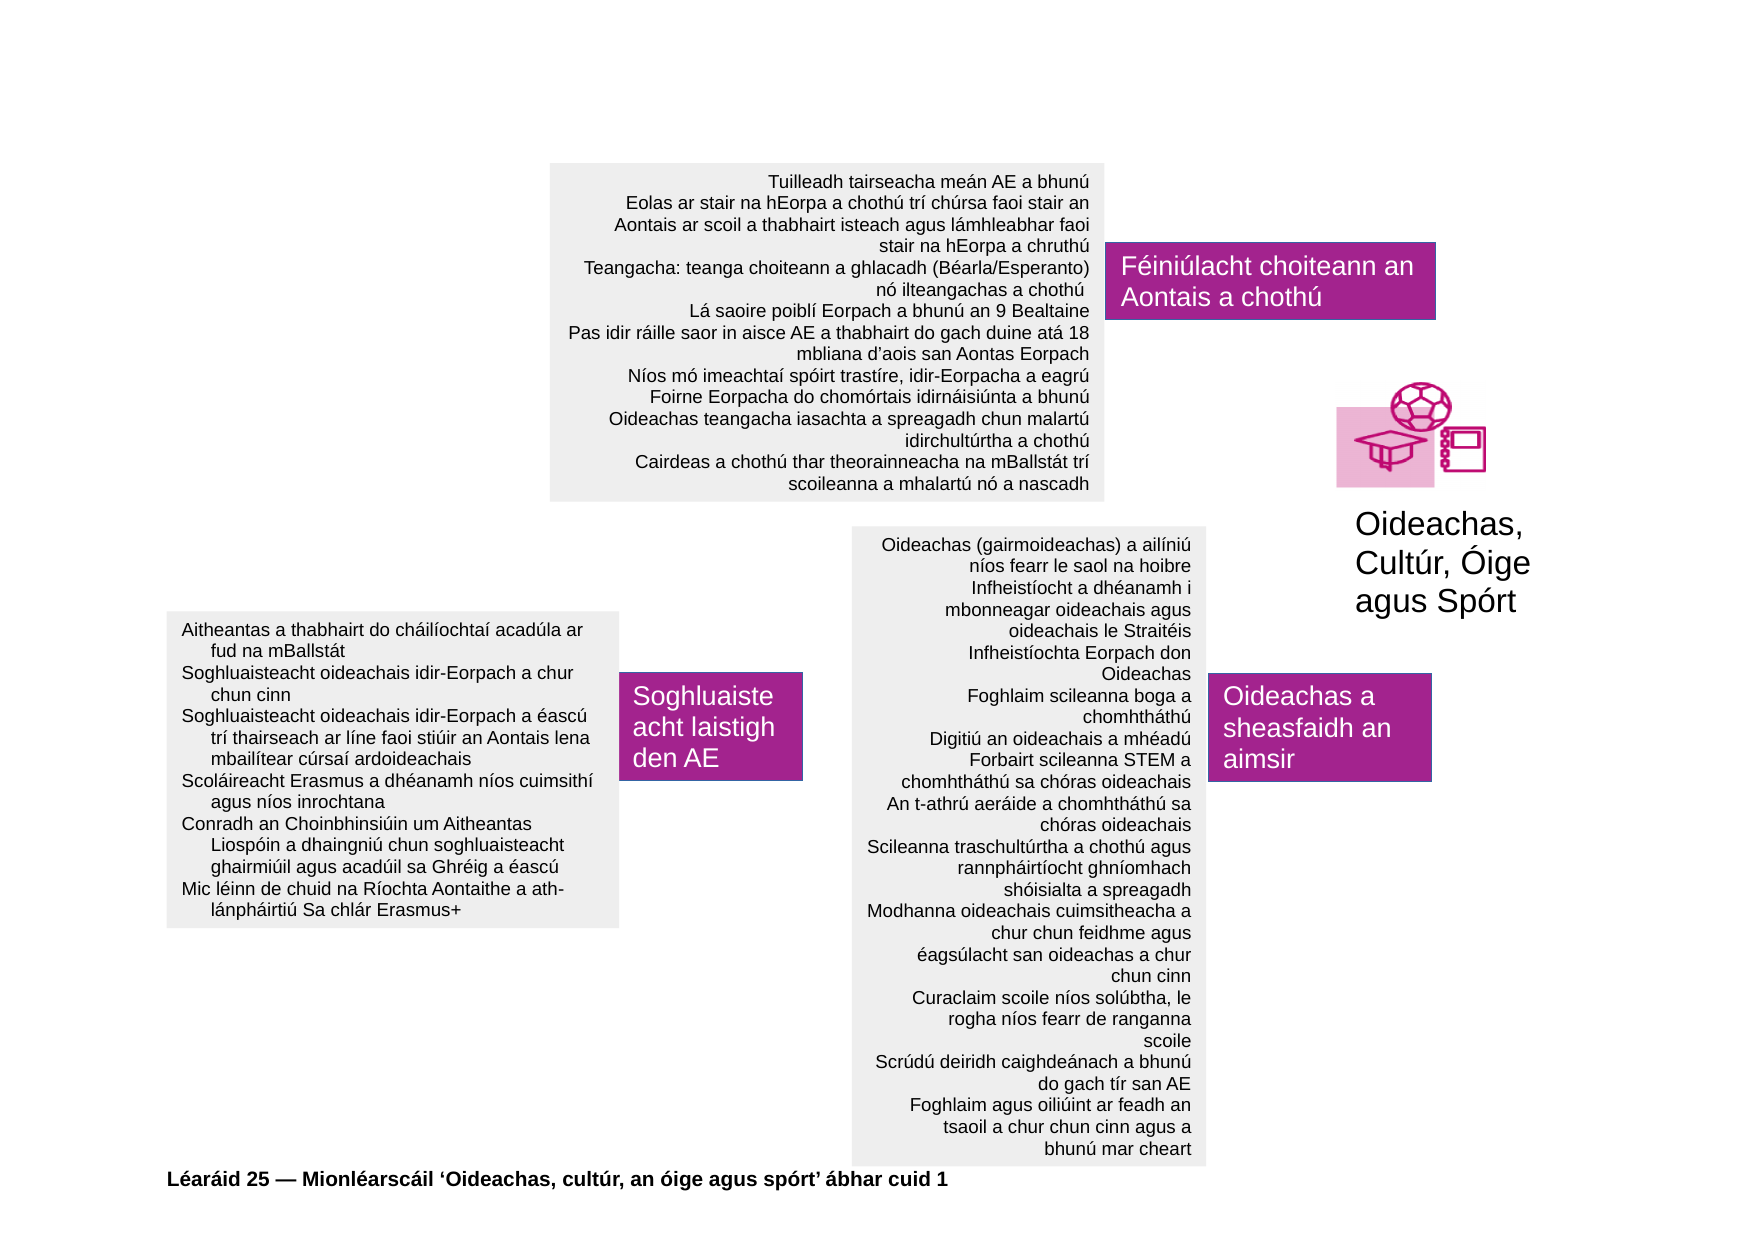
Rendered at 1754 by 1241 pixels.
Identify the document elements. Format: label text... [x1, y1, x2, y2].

text Léaráid 25 — Mionléarscáil ‘Oideachas, cultúr, an óige agus spórt’ ábhar cuid 1 [167, 176, 1598, 1191]
picture [1335, 380, 1486, 491]
